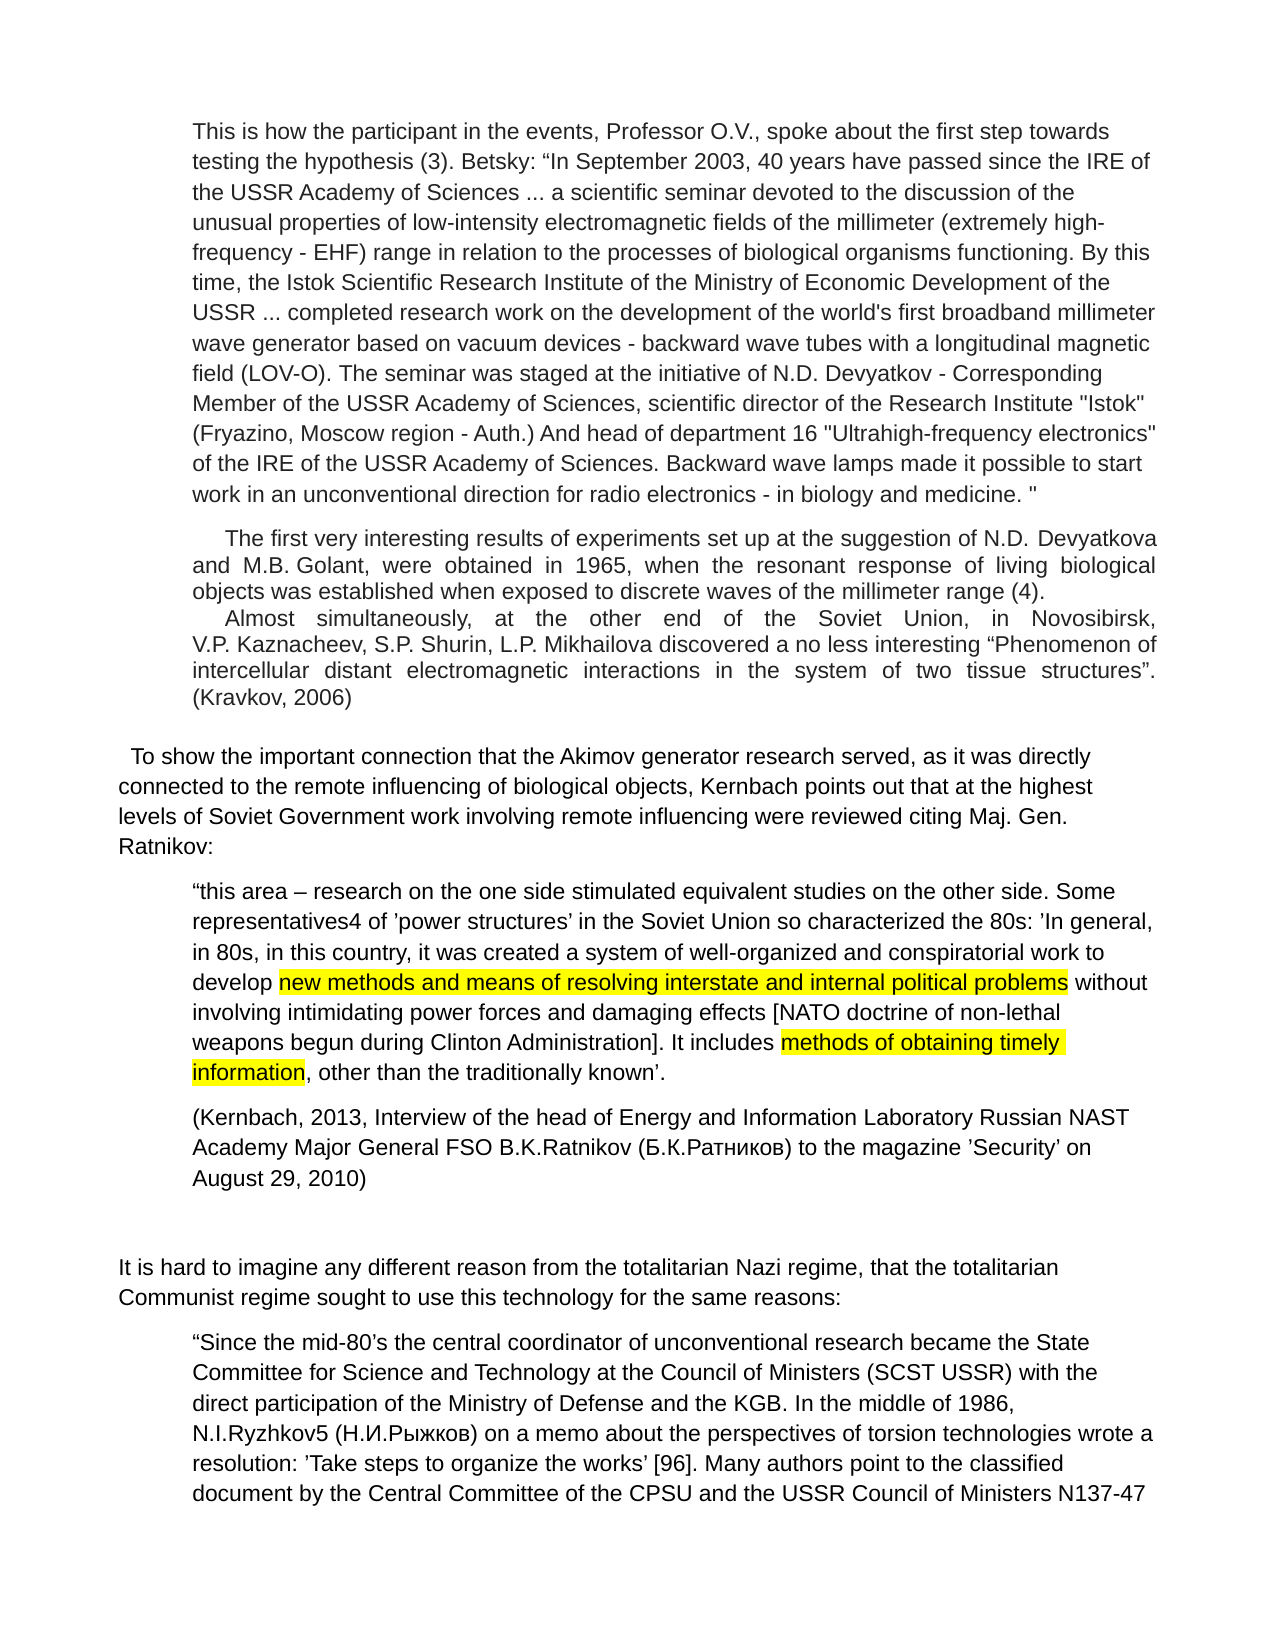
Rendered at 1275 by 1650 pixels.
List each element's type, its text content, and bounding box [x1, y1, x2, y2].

text “Since the mid-80’s the central coordinator of unconventional research became the State Committee for Science and Technology at the Council of Ministers (SCST USSR) with the direct participation of the Ministry of Defense and the KGB. In the middle of 1986, N.I.Ryzhkov5 (Н.И.Рыжков) on a memo about the perspectives of torsion technologies wrote a resolution: ’Take steps to organize the works’ [96]. Many authors point to the classified document by the Central Committee of the CPSU and the USSR Council of Ministers N137-47 [192, 1329, 1157, 1506]
text (Kernbach, 2013, Interview of the head of Energy and Information Laboratory Russian NAST Academy Major General FSO B.K.Ratnikov (Б.К.Ратников) to the magazine ’Security’ on August 29, 2010) [192, 1104, 1157, 1191]
text To show the important connection that the Akimov generator research served, as it was directly connected to the remote influencing of biological objects, Kernbach points out that at the highest levels of Soviet Government work involving remote influencing were reviewed citing Maj. Gen. Ratnikov: [118, 743, 1157, 859]
text The first very interesting results of experiments set up at the suggestion of N.D. Devyatkova and M.B. Golant, were obtained in 1965, when the resonant response of living biological objects was established when exposed to discrete waves of the millimeter range (4). [192, 525, 1157, 604]
text “this area – research on the one side stimulated equivalent studies on the other side. Some representatives4 of ’power structures’ in the Soviet Union so characterized the 80s: ’In general, in 80s, in this country, it was created a system of well-organized and conspiratorial work to develop new methods and means of resolving interstate and internal political problems without involving intimidating power forces and damaging effects [NATO doctrine of non-lethal weapons begun during Clinton Administration]. It includes methods of obtaining timely information, other than the traditionally known’. [192, 878, 1157, 1086]
text It is hard to imagine any different reason from the totalitarian Nazi regime, that the totalitarian Communist regime sought to use this technology for the same reasons: [118, 1254, 1157, 1311]
text This is how the participant in the events, Professor O.V., spoke about the first step towards testing the hypothesis (3). Betsky: “In September 2003, 40 years have passed since the IRE of the USSR Academy of Sciences ... a scientific seminar devoted to the discussion of the unusual properties of low-intensity electromagnetic fields of the millimeter (extremely high-frequency - EHF) range in relation to the processes of biological organisms functioning. By this time, the Istok Scientific Research Institute of the Ministry of Economic Development of the USSR ... completed research work on the development of the world's first broadband millimeter wave generator based on vacuum devices - backward wave tubes with a longitudinal magnetic field (LOV-O). The seminar was staged at the initiative of N.D. Devyatkov - Corresponding Member of the USSR Academy of Sciences, scientific director of the Research Institute "Istok" (Fryazino, Moscow region - Auth.) And head of department 16 "Ultrahigh-frequency electronics" of the IRE of the USSR Academy of Sciences. Backward wave lamps made it possible to start work in an unconventional direction for radio electronics - in biology and medicine. " [192, 118, 1157, 507]
text Almost simultaneously, at the other end of the Soviet Union, in Novosibirsk, V.P. Kaznacheev, S.P. Shurin, L.P. Mikhailova discovered a no less interesting “Phenomenon of intercellular distant electromagnetic interactions in the system of two tissue structures”. (Kravkov, 2006) [192, 604, 1157, 710]
